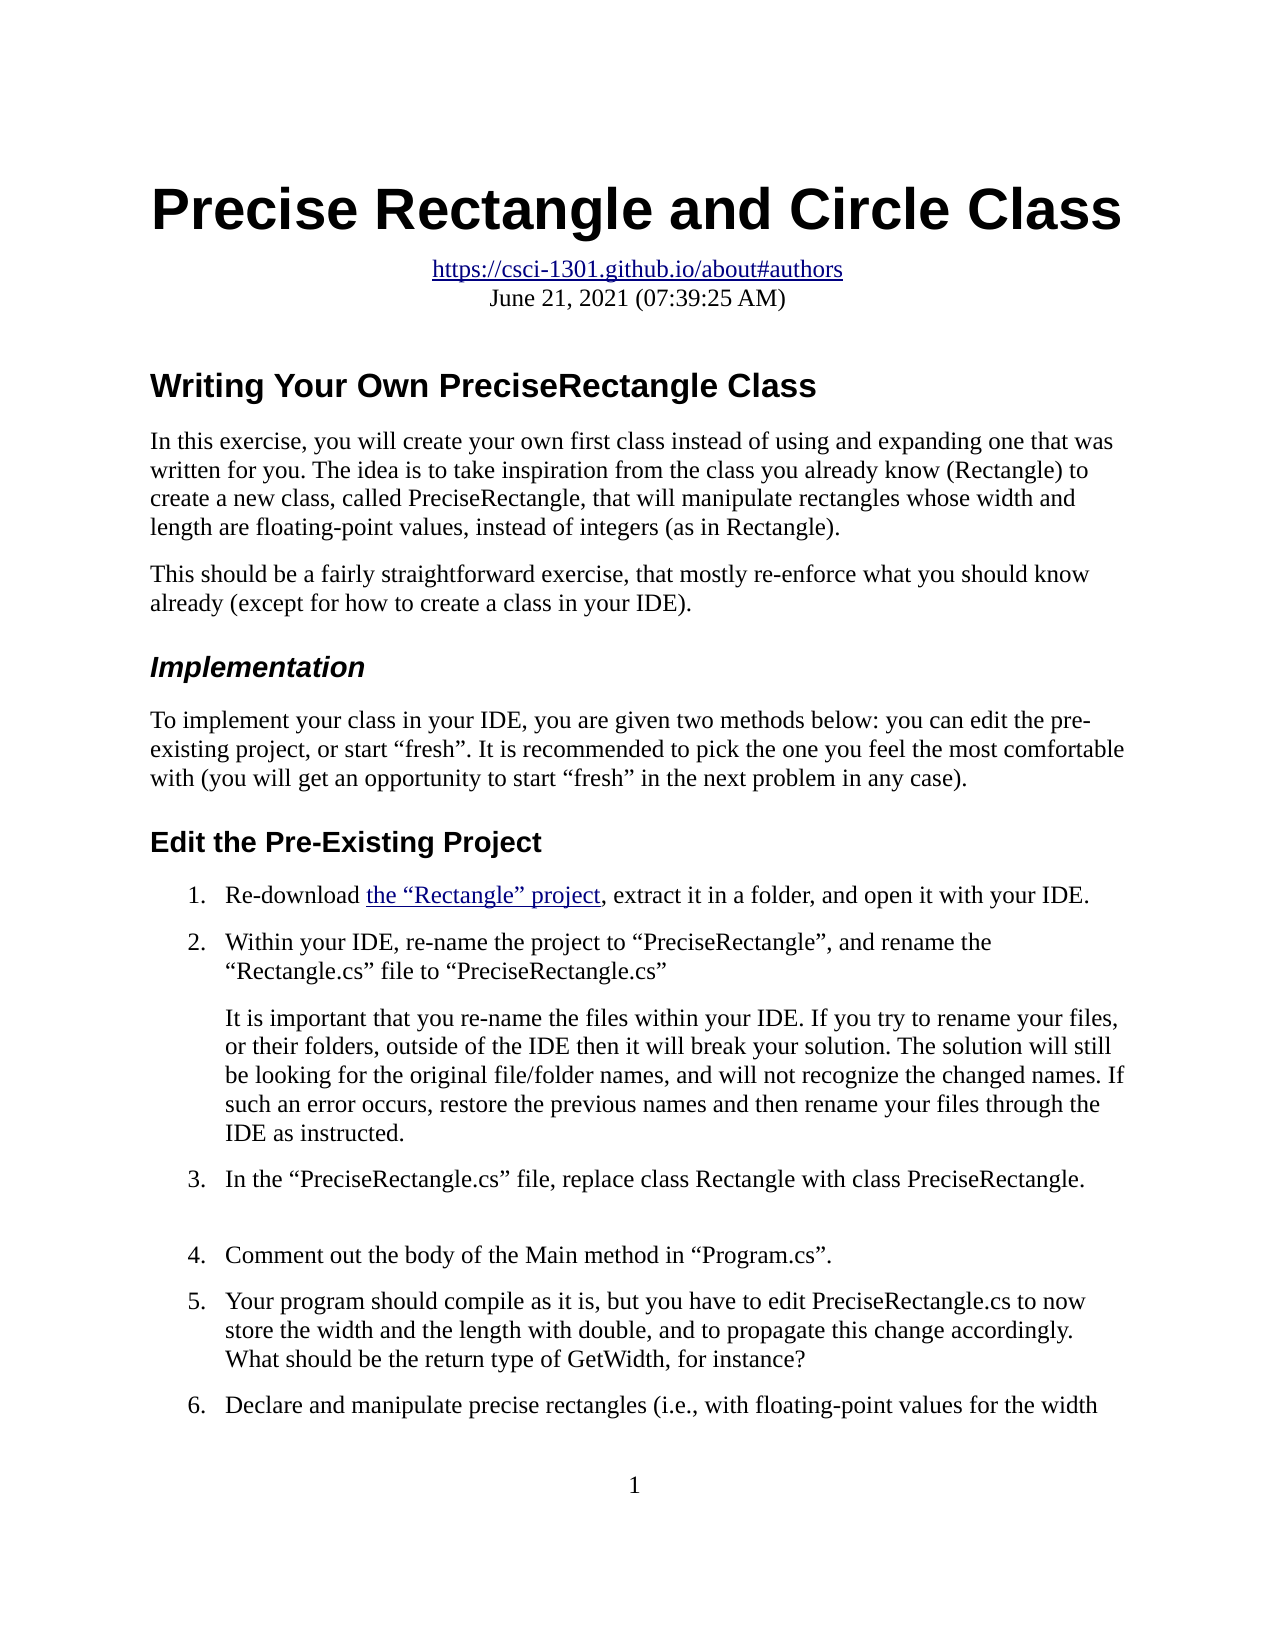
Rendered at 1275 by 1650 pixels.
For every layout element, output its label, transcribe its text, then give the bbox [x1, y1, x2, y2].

text To implement your class in your IDE, you are given two methods below: you can edit the pre-existing project, or start “fresh”. It is recommended to pick the one you feel the most comfortable with (you will get an opportunity to start “fresh” in the next problem in any case). [150, 705, 1125, 792]
text In this exercise, you will create your own first class instead of using and expanding one that was written for you. The idea is to take inspiration from the class you already know (Rectangle) to create a new class, called PreciseRectangle, that will manipulate rectangles whose width and length are floating-point values, instead of integers (as in Rectangle). [150, 426, 1125, 541]
list Within your IDE, re-name the project to “PreciseRectangle”, and rename the “Rectangle.cs” file to “PreciseRectangle.cs” [187, 927, 1125, 985]
list Re-download the “Rectangle” project, extract it in a folder, and open it with your IDE. [187, 881, 1125, 909]
title Precise Rectangle and Circle Class [150, 175, 1125, 242]
subtitle Implementation [150, 650, 1125, 684]
list Declare and manipulate precise rectangles (i.e., with floating-point values for the width [187, 1391, 1125, 1419]
list Your program should compile as it is, but you have to edit PreciseRectangle.cs to now store the width and the length with double, and to propagate this change accordingly. What should be the return type of GetWidth, for instance? [187, 1286, 1125, 1373]
subtitle Writing Your Own PreciseRectangle Class [150, 366, 1125, 404]
text https://csci-1301.github.io/about#authors [150, 254, 1125, 283]
text This should be a fairly straightforward exercise, that mostly re-enforce what you should know already (except for how to create a class in your IDE). [150, 559, 1125, 616]
text June 21, 2021 (07:39:25 AM) [150, 283, 1125, 312]
list It is important that you re-name the files within your IDE. If you try to rename your files, or their folders, outside of the IDE then it will break your solution. The solution will still be looking for the original file/folder names, and will not recognize the changed names. If such an error occurs, restore the previous names and then rename your files through the IDE as instructed. [187, 1003, 1125, 1146]
list Comment out the body of the Main method in “Program.cs”. [187, 1240, 1125, 1268]
list In the “PreciseRectangle.cs” file, replace class Rectangle with class PreciseRectangle. [187, 1164, 1125, 1222]
subtitle Edit the Pre-Existing Project [150, 826, 1125, 859]
